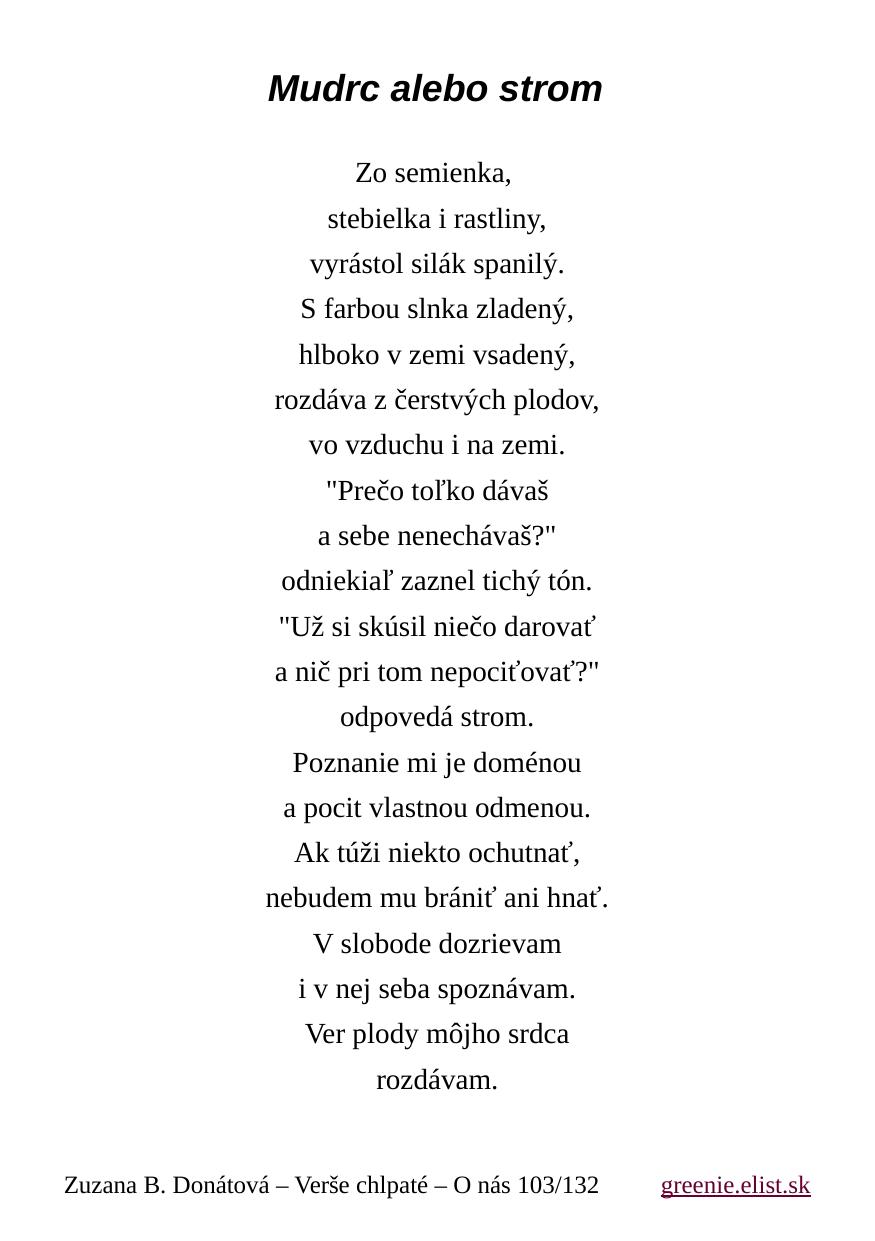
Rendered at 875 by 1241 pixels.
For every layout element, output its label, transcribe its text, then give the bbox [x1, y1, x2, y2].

text Poznanie mi je doménou [41, 745, 833, 778]
text a sebe nenechávaš?" [41, 518, 833, 552]
text stebielka i rastliny, [41, 201, 833, 234]
text odpovedá strom. [41, 699, 833, 733]
text vo vzduchu i na zemi. [41, 427, 833, 461]
text i v nej seba spoznávam. [41, 971, 833, 1005]
text Zo semienka, [41, 156, 833, 189]
text a nič pri tom nepociťovať?" [41, 654, 833, 688]
text S farbou slnka zladený, [41, 292, 833, 325]
subtitle Mudrc alebo strom [41, 66, 833, 109]
text rozdávam. [41, 1062, 833, 1095]
text Ak túži niekto ochutnať, [41, 835, 833, 869]
text a pocit vlastnou odmenou. [41, 790, 833, 823]
text odniekiaľ zaznel tichý tón. [41, 563, 833, 597]
text hlboko v zemi vsadený, [41, 337, 833, 370]
text Ver plody môjho srdca [41, 1017, 833, 1050]
text vyrástol silák spanilý. [41, 246, 833, 280]
text V slobode dozrievam [41, 926, 833, 959]
text nebudem mu brániť ani hnať. [41, 881, 833, 914]
text rozdáva z čerstvých plodov, [41, 382, 833, 416]
text "Už si skúsil niečo darovať [41, 609, 833, 642]
text "Prečo toľko dávaš [41, 473, 833, 506]
